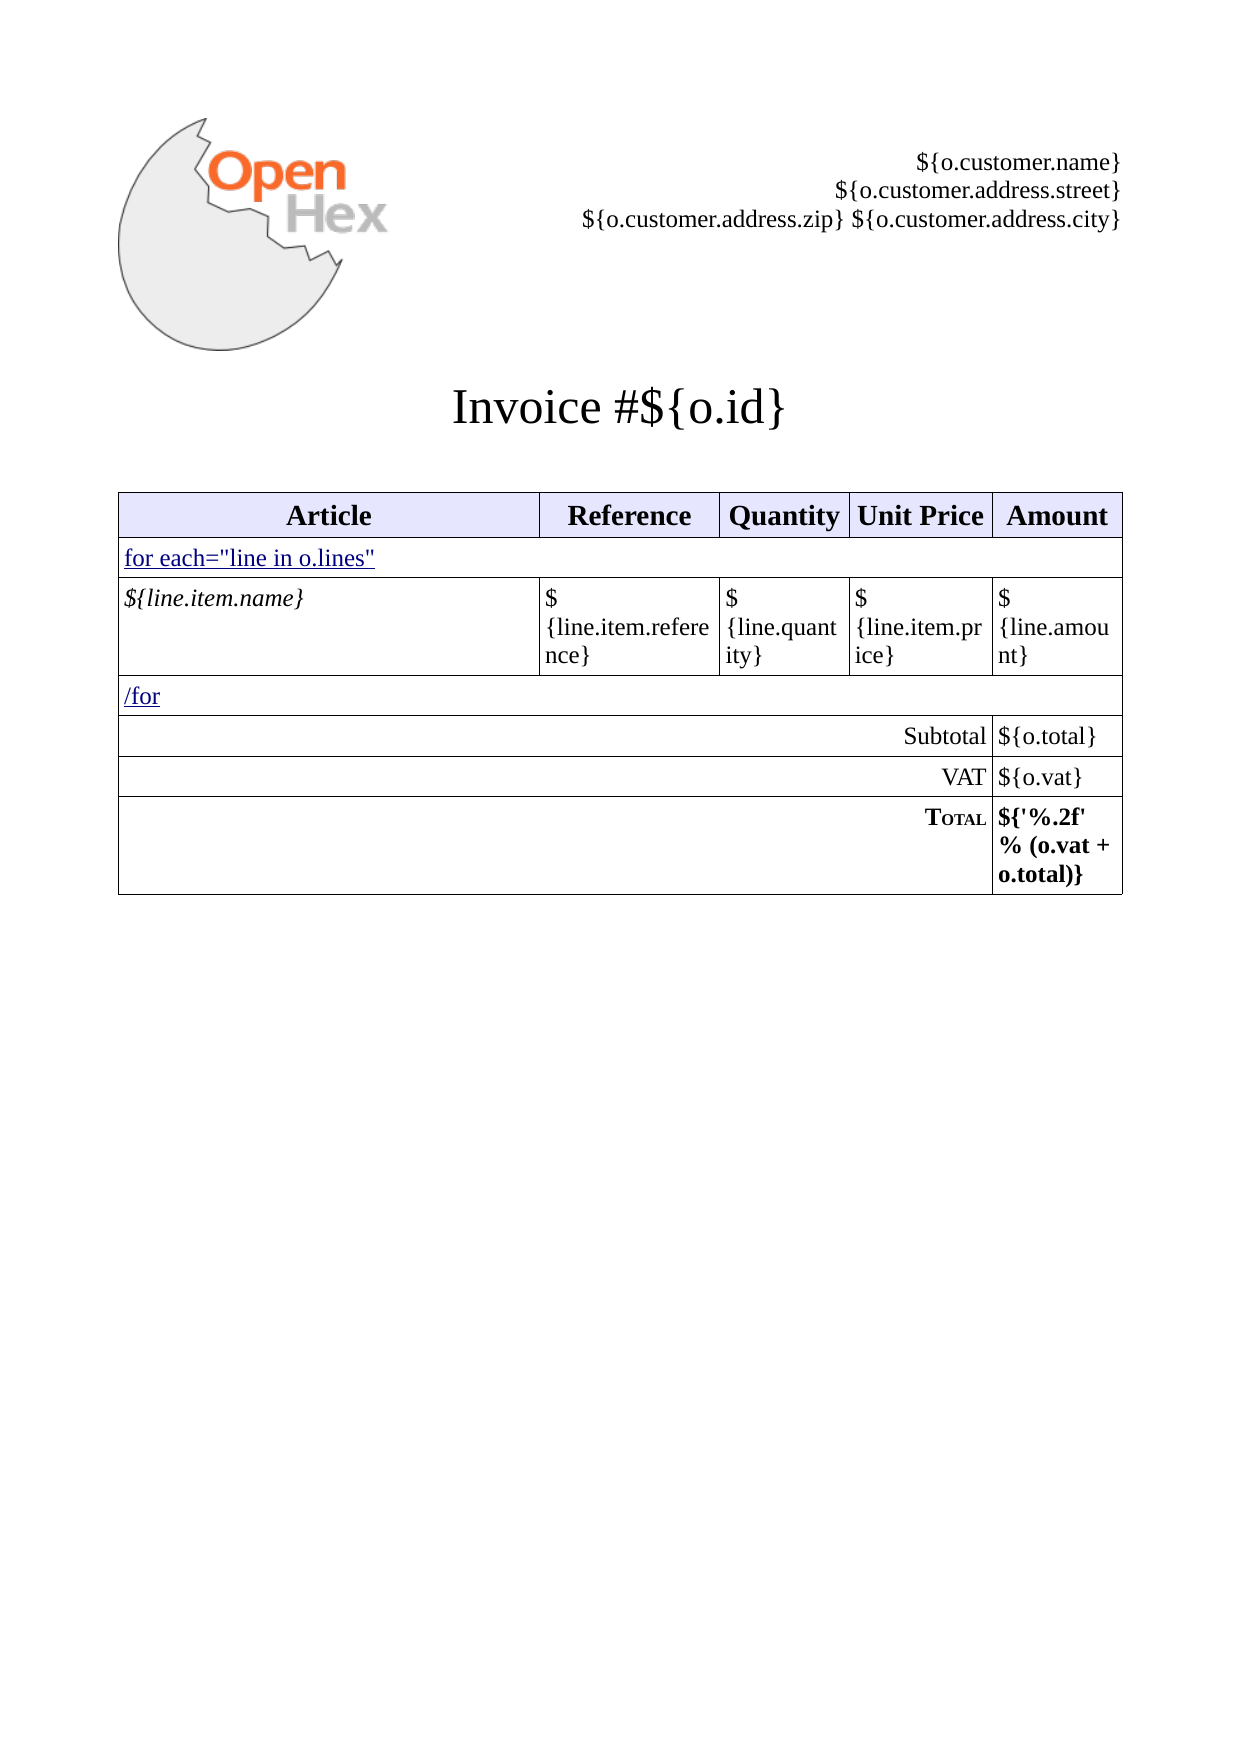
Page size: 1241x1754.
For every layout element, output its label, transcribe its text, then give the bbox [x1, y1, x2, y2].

table_cell for each="line in o.lines" [119, 538, 1122, 577]
table_cell ${line.quantity} [720, 578, 849, 675]
table_cell ${o.total} [993, 716, 1122, 756]
table_cell /for [119, 676, 1122, 715]
text ${o.customer.address.street} [406, 176, 1122, 204]
picture [118, 118, 406, 351]
table_cell Subtotal [119, 716, 992, 756]
table_cell ${'%.2f' % (o.vat + o.total)} [993, 797, 1122, 894]
table_cell Total [119, 797, 992, 894]
text ${o.customer.name} [406, 147, 1122, 176]
table_header Article [119, 493, 539, 537]
table_cell ${line.item.reference} [540, 578, 719, 675]
table_cell ${line.item.price} [850, 578, 992, 675]
table_cell ${line.item.name} [119, 578, 539, 675]
table_cell ${line.amount} [993, 578, 1122, 675]
table_header Quantity [720, 493, 849, 537]
text Invoice #${o.id} [118, 377, 1122, 434]
table_header Amount [993, 493, 1122, 537]
table_cell VAT [119, 757, 992, 796]
text ${o.customer.address.zip} ${o.customer.address.city} [406, 204, 1122, 233]
table_header Unit Price [850, 493, 992, 537]
table_header Reference [540, 493, 719, 537]
table_cell ${o.vat} [993, 757, 1122, 796]
